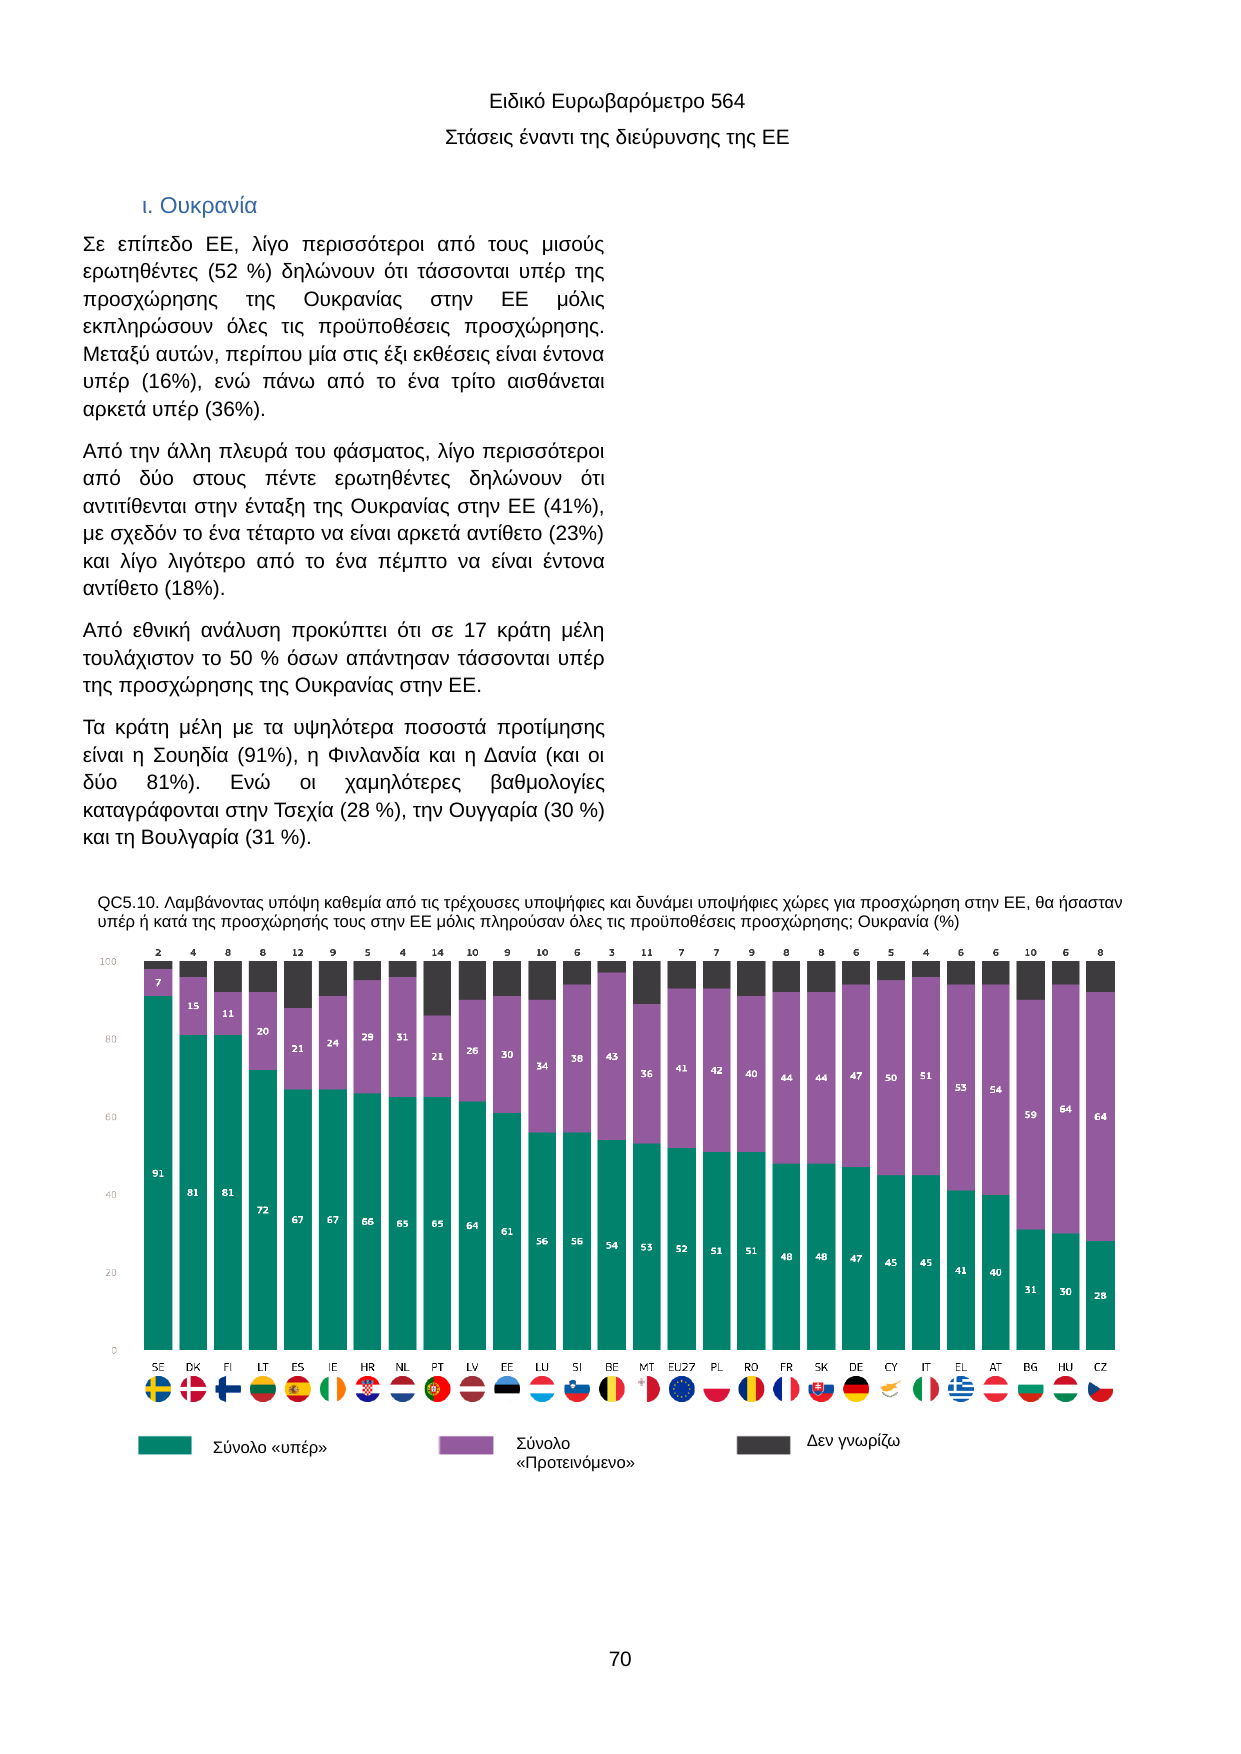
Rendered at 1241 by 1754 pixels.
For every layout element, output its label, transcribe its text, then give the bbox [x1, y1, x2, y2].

picture [108, 1420, 797, 1458]
text Τα κράτη μέλη με τα υψηλότερα ποσοστά προτίμησης είναι η Σουηδία (91%), η Φινλανδία και η Δανία (και οι δύο 81%). Ενώ οι χαμηλότερες βαθμολογίες καταγράφονται στην Τσεχία (28 %), την Ουγγαρία (30 %) και τη Βουλγαρία (31 %). [83, 715, 605, 849]
text Σε επίπεδο ΕΕ, λίγο περισσότεροι από τους μισούς ερωτηθέντες (52 %) δηλώνουν ότι τάσσονται υπέρ της προσχώρησης της Ουκρανίας στην ΕΕ μόλις εκπληρώσουν όλες τις προϋποθέσεις προσχώρησης. Μεταξύ αυτών, περίπου μία στις έξι εκθέσεις είναι έντονα υπέρ (16%), ενώ πάνω από το ένα τρίτο αισθάνεται αρκετά υπέρ (36%). [83, 231, 605, 420]
picture [92, 937, 1124, 1409]
text Από εθνική ανάλυση προκύπτει ότι σε 17 κράτη μέλη τουλάχιστον το 50 % όσων απάντησαν τάσσονται υπέρ της προσχώρησης της Ουκρανίας στην ΕΕ. [83, 618, 605, 697]
subtitle ι. Ουκρανία [142, 192, 605, 219]
text Από την άλλη πλευρά του φάσματος, λίγο περισσότεροι από δύο στους πέντε ερωτηθέντες δηλώνουν ότι αντιτίθενται στην ένταξη της Ουκρανίας στην ΕΕ (41%), με σχεδόν το ένα τέταρτο να είναι αρκετά αντίθετο (23%) και λίγο λιγότερο από το ένα πέμπτο να είναι έντονα αντίθετο (18%). [83, 438, 605, 600]
